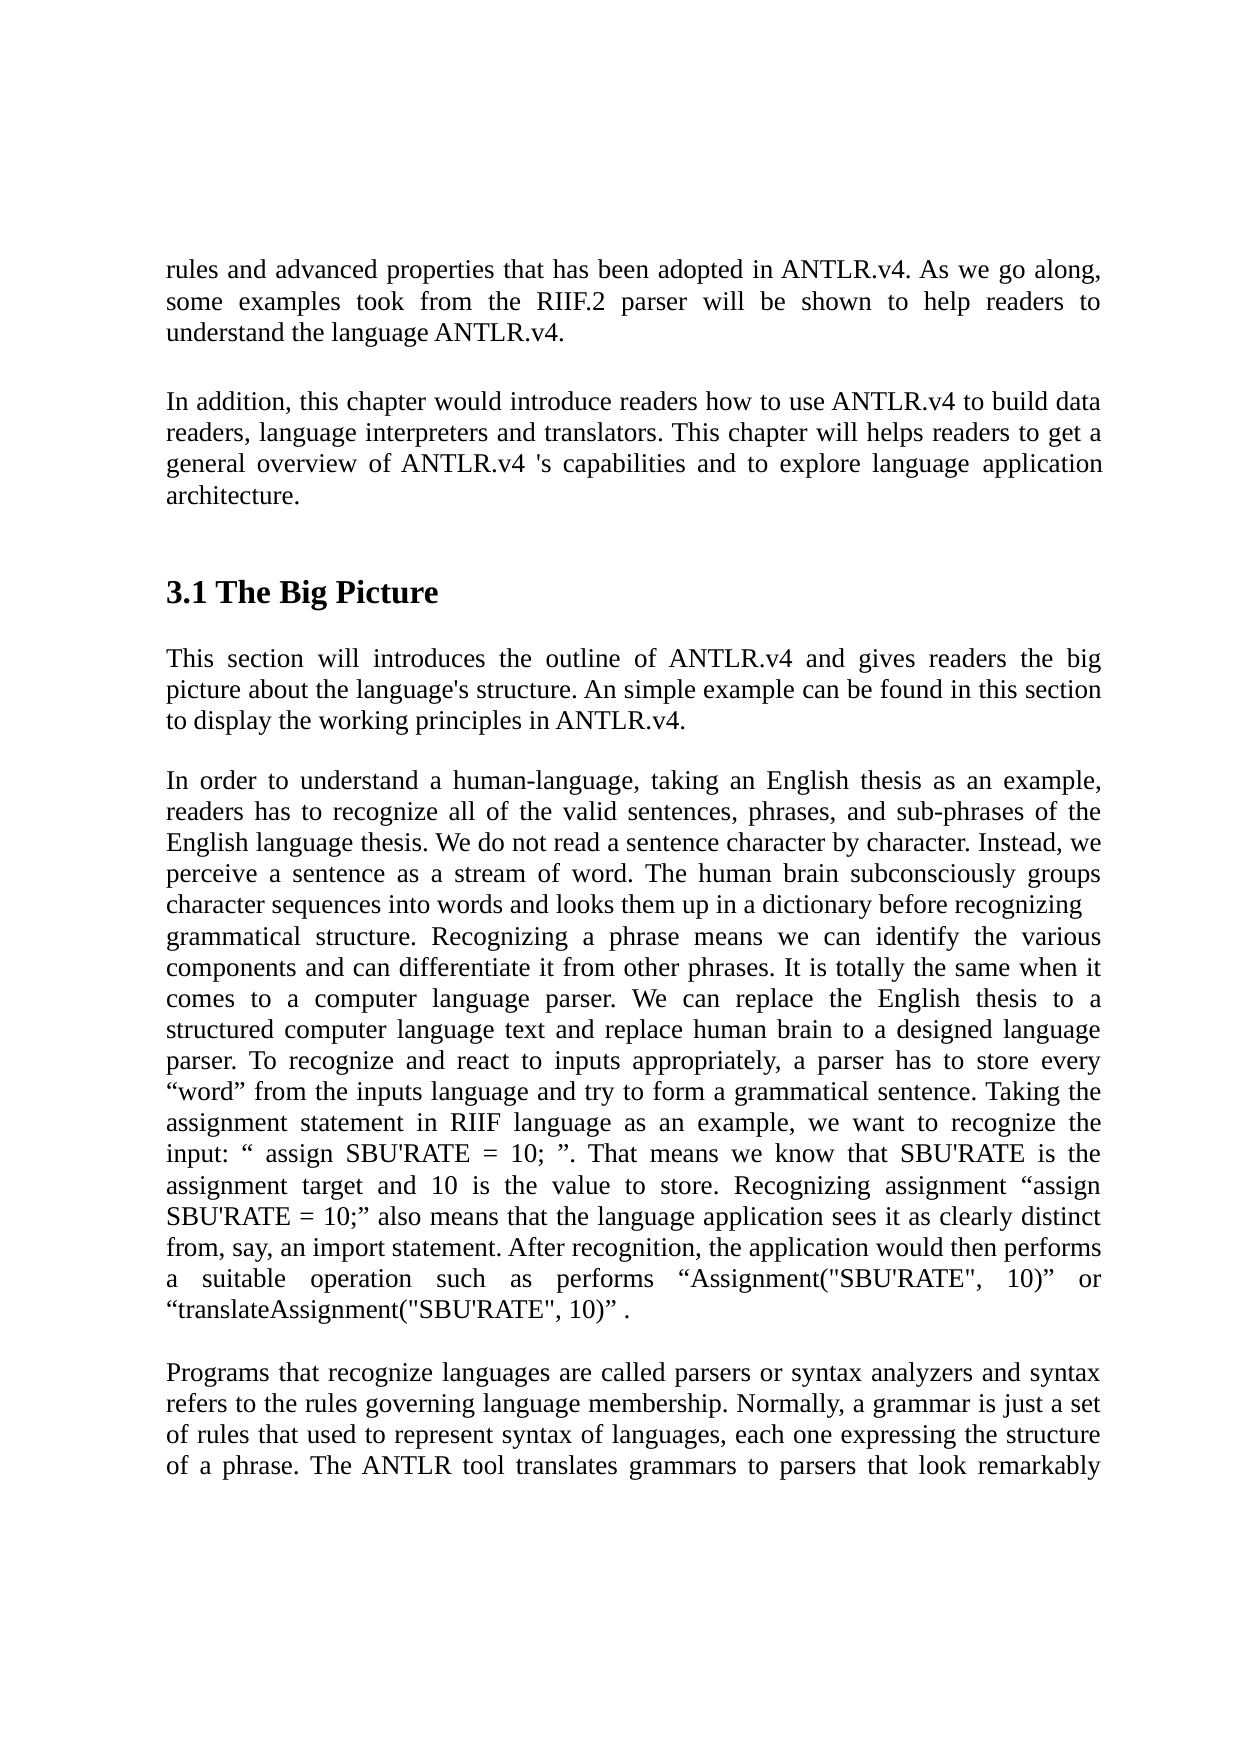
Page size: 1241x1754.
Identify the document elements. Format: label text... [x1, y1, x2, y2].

text rules and advanced properties that has been adopted in ANTLR.v4. As we go along, some examples took from the RIIF.2 parser will be shown to help readers to understand the language ANTLR.v4. [166, 253, 1103, 347]
text This section will introduces the outline of ANTLR.v4 and gives readers the big picture about the language's structure. An simple example can be found in this section to display the working principles in ANTLR.v4. [166, 642, 1103, 735]
text Programs that recognize languages are called parsers or syntax analyzers and syntax refers to the rules governing language membership. Normally, a grammar is just a set of rules that used to represent syntax of languages, each one expressing the structure of a phrase. The ANTLR tool translates grammars to parsers that look remarkably [166, 1356, 1103, 1480]
text 3.1 The Big Picture [166, 572, 1103, 611]
text In order to understand a human-language, taking an English thesis as an example, readers has to recognize all of the valid sentences, phrases, and sub-phrases of the English language thesis. We do not read a sentence character by character. Instead, we perceive a sentence as a stream of word. The human brain subconsciously groups character sequences into words and looks them up in a dictionary before recognizing [166, 764, 1103, 919]
text grammatical structure. Recognizing a phrase means we can identify the various components and can differentiate it from other phrases. It is totally the same when it comes to a computer language parser. We can replace the English thesis to a structured computer language text and replace human brain to a designed language parser. To recognize and react to inputs appropriately, a parser has to store every “word” from the inputs language and try to form a grammatical sentence. Taking the assignment statement in RIIF language as an example, we want to recognize the input: “ assign SBU'RATE = 10; ”. That means we know that SBU'RATE is the assignment target and 10 is the value to store. Recognizing assignment “assign SBU'RATE = 10;” also means that the language application sees it as clearly distinct from, say, an import statement. After recognition, the application would then performs a suitable operation such as performs “Assignment("SBU'RATE", 10)” or “translateAssignment("SBU'RATE", 10)” . [166, 919, 1103, 1324]
text In addition, this chapter would introduce readers how to use ANTLR.v4 to build data readers, language interpreters and translators. This chapter will helps readers to get a general overview of ANTLR.v4 's capabilities and to explore language application architecture. [166, 385, 1103, 510]
